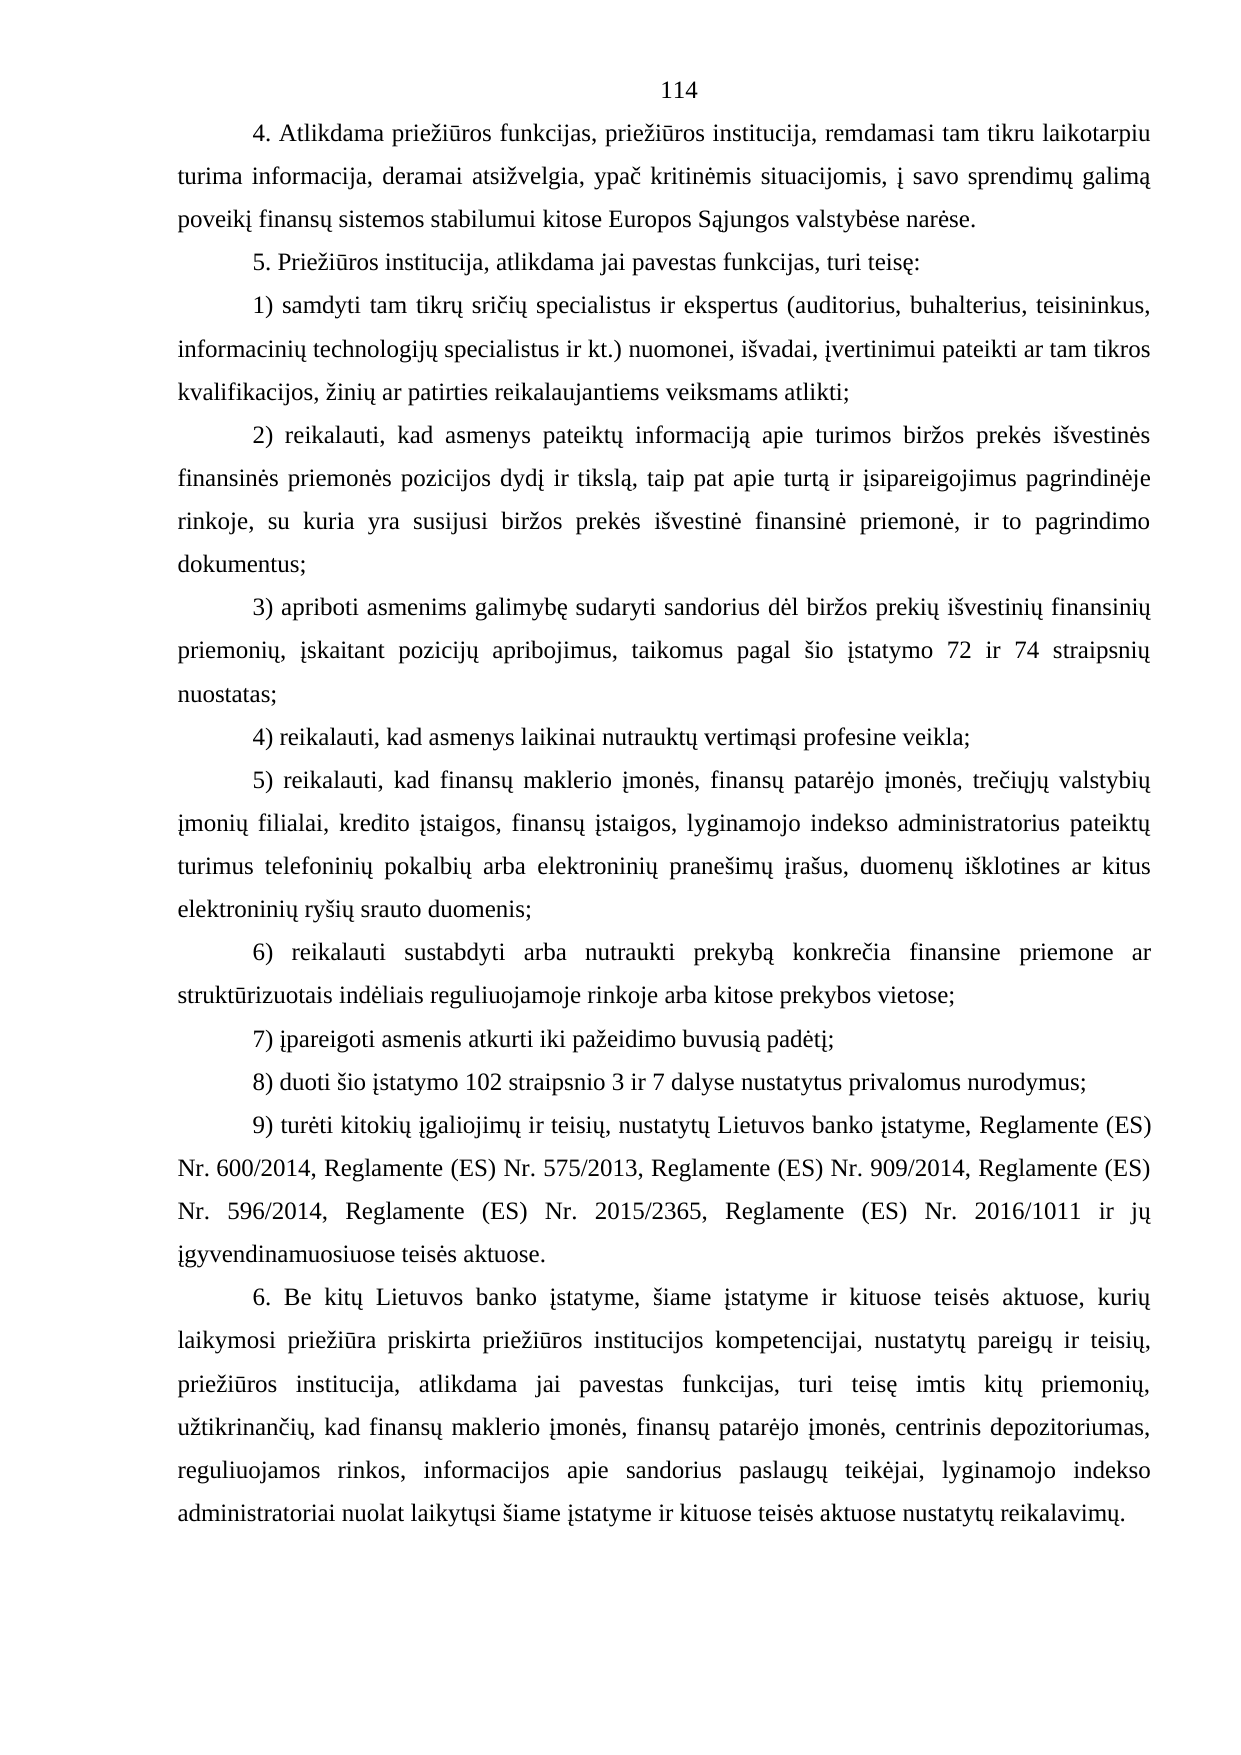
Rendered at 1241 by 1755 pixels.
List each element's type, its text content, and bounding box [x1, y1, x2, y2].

text 4) reikalauti, kad asmenys laikinai nutrauktų vertimąsi profesine veikla; [177, 722, 1152, 751]
text 6. Be kitų Lietuvos banko įstatyme, šiame įstatyme ir kituose teisės aktuose, kurių laikymosi priežiūra priskirta priežiūros institucijos kompetencijai, nustatytų pareigų ir teisių, priežiūros institucija, atlikdama jai pavestas funkcijas, turi teisę imtis kitų priemonių, užtikrinančių, kad finansų maklerio įmonės, finansų patarėjo įmonės, centrinis depozitoriumas, reguliuojamos rinkos, informacijos apie sandorius paslaugų teikėjai, lyginamojo indekso administratoriai nuolat laikytųsi šiame įstatyme ir kituose teisės aktuose nustatytų reikalavimų. [177, 1282, 1152, 1527]
text 4. Atlikdama priežiūros funkcijas, priežiūros institucija, remdamasi tam tikru laikotarpiu turima informacija, deramai atsižvelgia, ypač kritinėmis situacijomis, į savo sprendimų galimą poveikį finansų sistemos stabilumui kitose Europos Sąjungos valstybėse narėse. [177, 118, 1152, 233]
text 5) reikalauti, kad finansų maklerio įmonės, finansų patarėjo įmonės, trečiųjų valstybių įmonių filialai, kredito įstaigos, finansų įstaigos, lyginamojo indekso administratorius pateiktų turimus telefoninių pokalbių arba elektroninių pranešimų įrašus, duomenų išklotines ar kitus elektroninių ryšių srauto duomenis; [177, 765, 1152, 923]
text 6) reikalauti sustabdyti arba nutraukti prekybą konkrečia finansine priemone ar struktūrizuotais indėliais reguliuojamoje rinkoje arba kitose prekybos vietose; [177, 937, 1152, 1009]
text 8) duoti šio įstatymo 102 straipsnio 3 ir 7 dalyse nustatytus privalomus nurodymus; [177, 1067, 1152, 1096]
text 3) apriboti asmenims galimybę sudaryti sandorius dėl biržos prekių išvestinių finansinių priemonių, įskaitant pozicijų apribojimus, taikomus pagal šio įstatymo 72 ir 74 straipsnių nuostatas; [177, 592, 1152, 707]
text 9) turėti kitokių įgaliojimų ir teisių, nustatytų Lietuvos banko įstatyme, Reglamente (ES) Nr. 600/2014, Reglamente (ES) Nr. 575/2013, Reglamente (ES) Nr. 909/2014, Reglamente (ES) Nr. 596/2014, Reglamente (ES) Nr. 2015/2365, Reglamente (ES) Nr. 2016/1011 ir jų įgyvendinamuosiuose teisės aktuose. [177, 1110, 1152, 1268]
text 5. Priežiūros institucija, atlikdama jai pavestas funkcijas, turi teisę: [177, 247, 1152, 276]
text 2) reikalauti, kad asmenys pateiktų informaciją apie turimos biržos prekės išvestinės finansinės priemonės pozicijos dydį ir tikslą, taip pat apie turtą ir įsipareigojimus pagrindinėje rinkoje, su kuria yra susijusi biržos prekės išvestinė finansinė priemonė, ir to pagrindimo dokumentus; [177, 420, 1152, 578]
text 1) samdyti tam tikrų sričių specialistus ir ekspertus (auditorius, buhalterius, teisininkus, informacinių technologijų specialistus ir kt.) nuomonei, išvadai, įvertinimui pateikti ar tam tikros kvalifikacijos, žinių ar patirties reikalaujantiems veiksmams atlikti; [177, 291, 1152, 406]
text 7) įpareigoti asmenis atkurti iki pažeidimo buvusią padėtį; [177, 1024, 1152, 1052]
